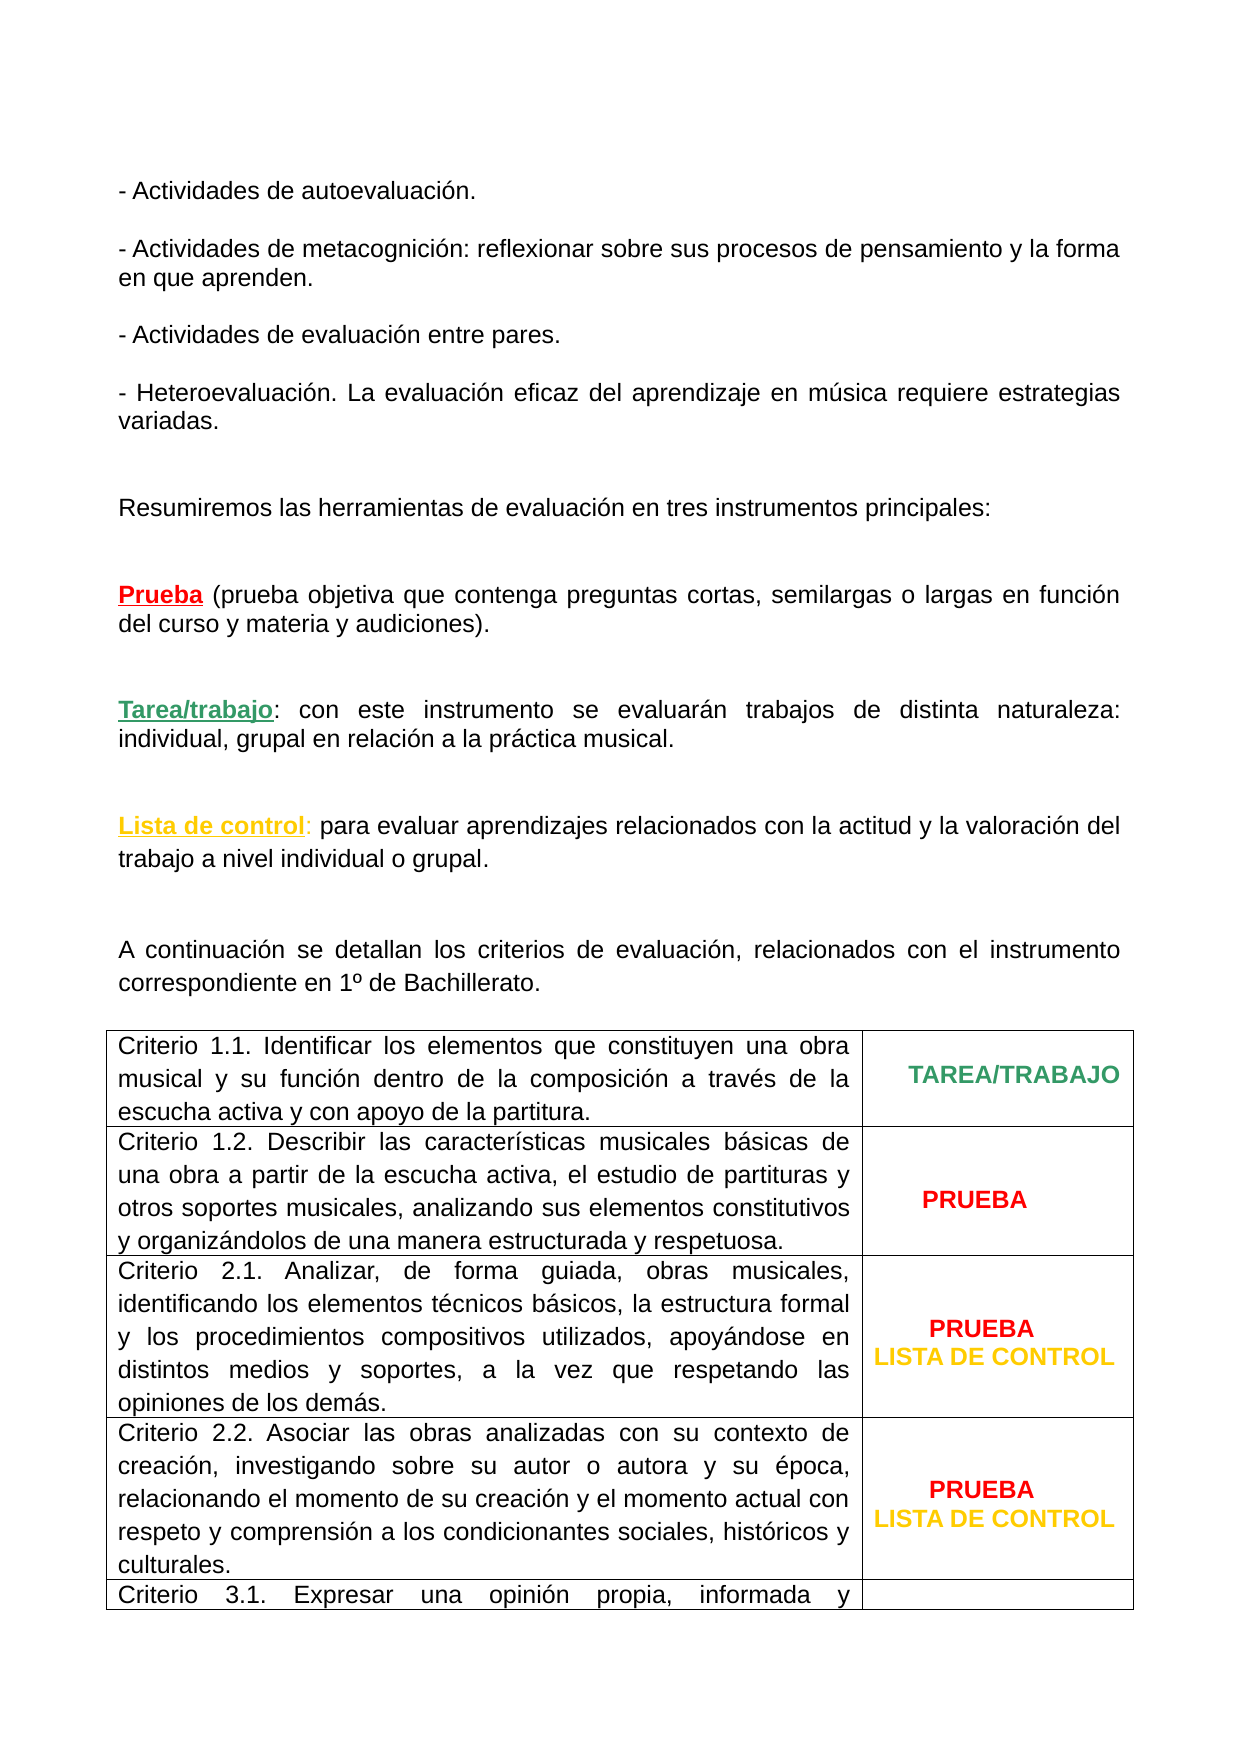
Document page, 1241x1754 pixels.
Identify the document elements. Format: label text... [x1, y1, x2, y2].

table_cell Criterio 3.1. Expresar una opinión propia, informada y [107, 1580, 862, 1608]
text Resumiremos las herramientas de evaluación en tres instrumentos principales: [118, 493, 1122, 522]
table_cell PRUEBA [863, 1127, 1133, 1255]
table_cell Criterio 2.2. Asociar las obras analizadas con su contexto de creación, investigando sobre su autor o autora y su época, relacionando el momento de su creación y el momento actual con respeto y comprensión a los condicionantes sociales, históricos y culturales. [107, 1418, 862, 1579]
table_cell Criterio 1.2. Describir las características musicales básicas de una obra a partir de la escucha activa, el estudio de partituras y otros soportes musicales, analizando sus elementos constitutivos y organizándolos de una manera estructurada y respetuosa. [107, 1127, 862, 1255]
text - Actividades de evaluación entre pares. [118, 320, 1122, 349]
text A continuación se detallan los criterios de evaluación, relacionados con el instrumento correspondiente en 1º de Bachillerato. [118, 935, 1122, 997]
text Prueba (prueba objetiva que contenga preguntas cortas, semilargas o largas en función del curso y materia y audiciones). [118, 580, 1122, 637]
text - Actividades de autoevaluación. [118, 176, 1122, 205]
text Lista de control: para evaluar aprendizajes relacionados con la actitud y la valoración del trabajo a nivel individual o grupal. [118, 811, 1122, 873]
text - Heteroevaluación. La evaluación eficaz del aprendizaje en música requiere estrategias variadas. [118, 378, 1122, 435]
table_cell PRUEBA LISTA DE CONTROL [863, 1418, 1133, 1579]
table_cell Criterio 2.1. Analizar, de forma guiada, obras musicales, identificando los elementos técnicos básicos, la estructura formal y los procedimientos compositivos utilizados, apoyándose en distintos medios y soportes, a la vez que respetando las opiniones de los demás. [107, 1256, 862, 1417]
table_cell [863, 1580, 1133, 1608]
table_header TAREA/TRABAJO [863, 1031, 1133, 1126]
table_cell PRUEBA LISTA DE CONTROL [863, 1256, 1133, 1417]
table_header Criterio 1.1. Identificar los elementos que constituyen una obra musical y su función dentro de la composición a través de la escucha activa y con apoyo de la partitura. [107, 1031, 862, 1126]
text - Actividades de metacognición: reflexionar sobre sus procesos de pensamiento y la forma en que aprenden. [118, 234, 1122, 291]
text Tarea/trabajo: con este instrumento se evaluarán trabajos de distinta naturaleza: individual, grupal en relación a la práctica musical. [118, 696, 1122, 753]
